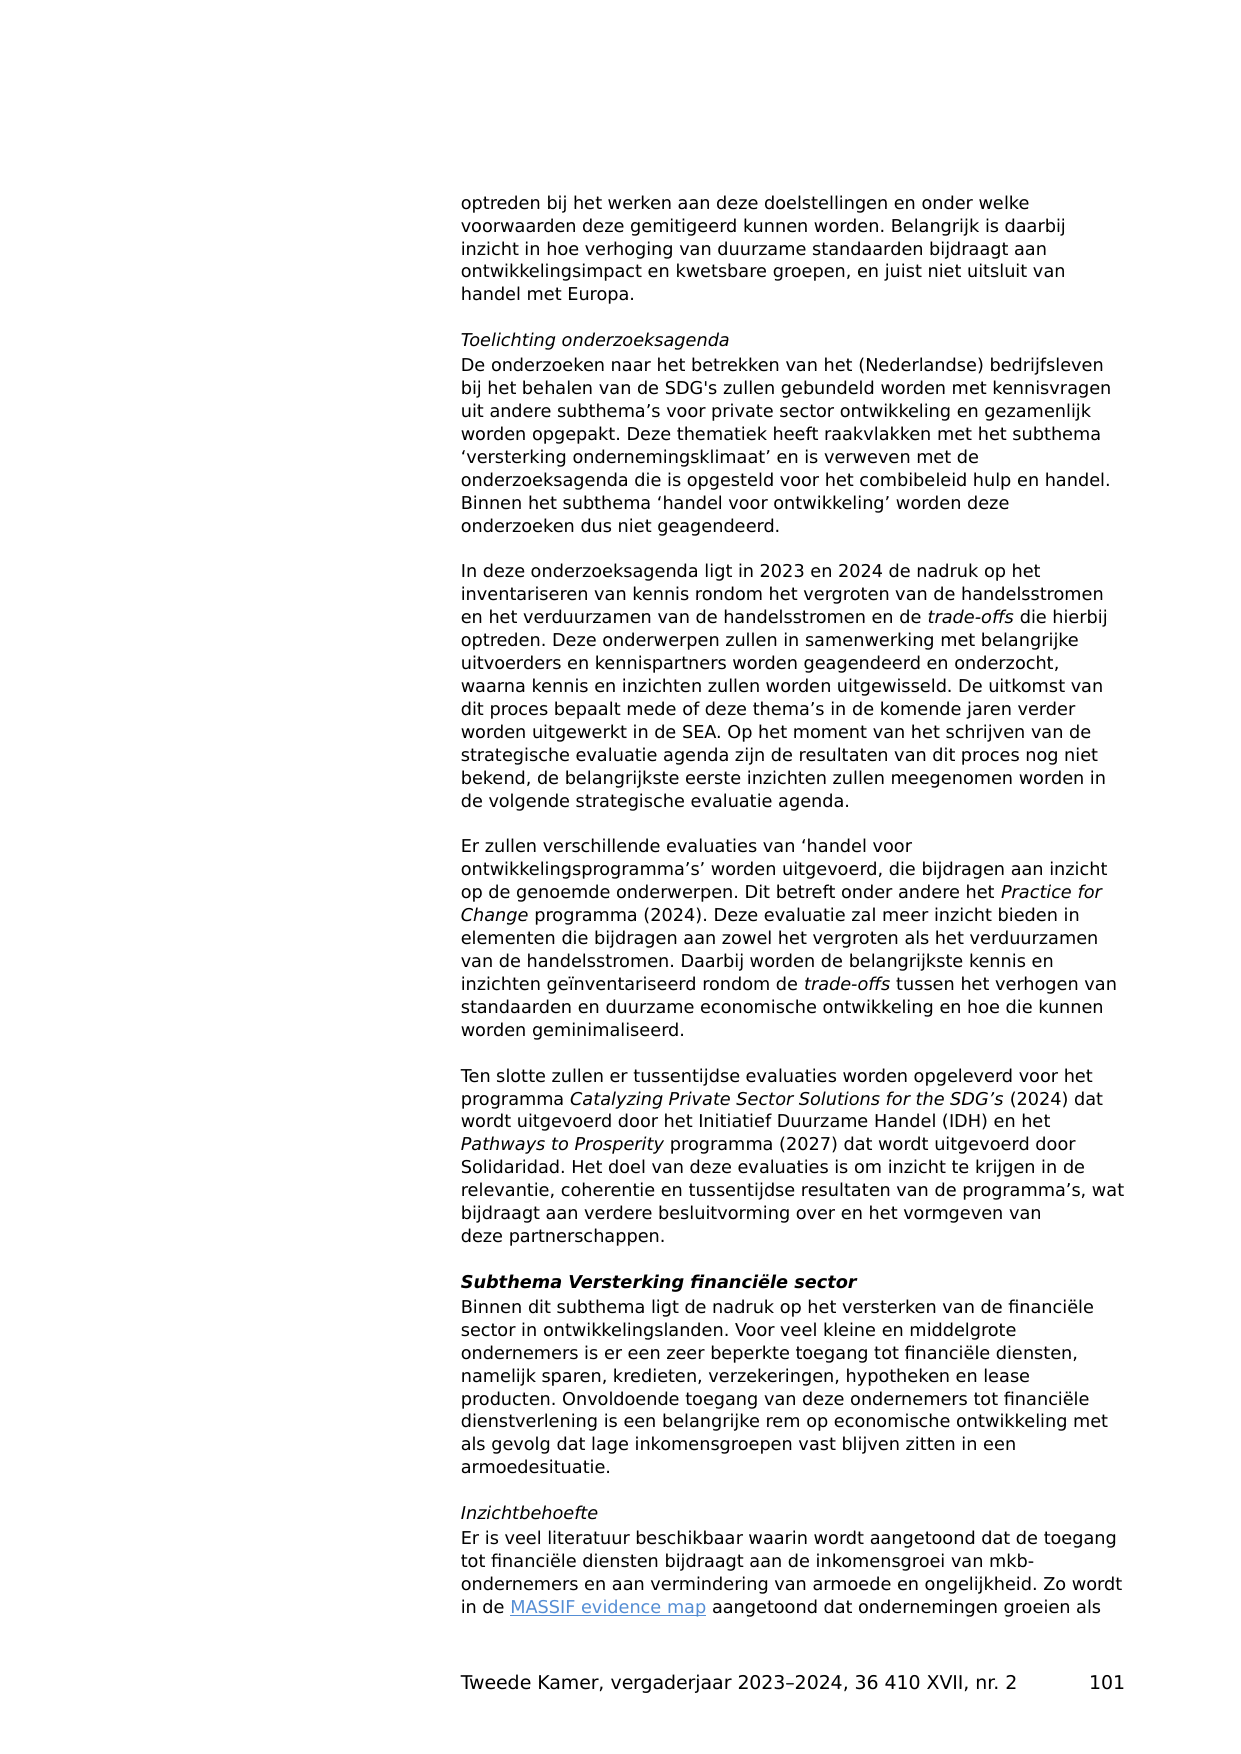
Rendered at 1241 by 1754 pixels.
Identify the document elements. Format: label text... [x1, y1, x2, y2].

text Toelichting onderzoeksagenda [461, 328, 1125, 351]
text In deze onderzoeksagenda ligt in 2023 en 2024 de nadruk op het inventariseren van kennis rondom het vergroten van de handelsstromen en het verduurzamen van de handelsstromen en de trade-offs die hierbij optreden. Deze onderwerpen zullen in samenwerking met belangrijke uitvoerders en kennispartners worden geagendeerd en onderzocht, waarna kennis en inzichten zullen worden uitgewisseld. De uitkomst van dit proces bepaalt mede of deze thema’s in de komende jaren verder worden uitgewerkt in de SEA. Op het moment van het schrijven van de strategische evaluatie agenda zijn de resultaten van dit proces nog niet bekend, de belangrijkste eerste inzichten zullen meegenomen worden in de volgende strategische evaluatie agenda. [461, 559, 1125, 812]
text Ten slotte zullen er tussentijdse evaluaties worden opgeleverd voor het programma Catalyzing Private Sector Solutions for the SDG’s (2024) dat wordt uitgevoerd door het Initiatief Duurzame Handel (IDH) en het Pathways to Prosperity programma (2027) dat wordt uitgevoerd door Solidaridad. Het doel van deze evaluaties is om inzicht te krijgen in de relevantie, coherentie en tussentijdse resultaten van de programma’s, wat bijdraagt aan verdere besluitvorming over en het vormgeven van deze partnerschappen. [461, 1064, 1125, 1247]
text Er zullen verschillende evaluaties van ‘handel voor ontwikkelingsprogramma’s’ worden uitgevoerd, die bijdragen aan inzicht op de genoemde onderwerpen. Dit betreft onder andere het Practice for Change programma (2024). Deze evaluatie zal meer inzicht bieden in elementen die bijdragen aan zowel het vergroten als het verduurzamen van de handelsstromen. Daarbij worden de belangrijkste kennis en inzichten geïnventariseerd rondom de trade-offs tussen het verhogen van standaarden en duurzame economische ontwikkeling en hoe die kunnen worden geminimaliseerd. [461, 834, 1125, 1041]
text Er is veel literatuur beschikbaar waarin wordt aangetoond dat de toegang tot financiële diensten bijdraagt aan de inkomensgroei van mkb-ondernemers en aan vermindering van armoede en ongelijkheid. Zo wordt in de MASSIF evidence map aangetoond dat ondernemingen groeien als [461, 1526, 1125, 1618]
text Inzichtbehoefte [461, 1501, 1125, 1524]
text Subthema Versterking financiële sector [461, 1270, 1125, 1293]
text De onderzoeken naar het betrekken van het (Nederlandse) bedrijfsleven bij het behalen van de SDG's zullen gebundeld worden met kennisvragen uit andere subthema’s voor private sector ontwikkeling en gezamenlijk worden opgepakt. Deze thematiek heeft raakvlakken met het subthema ‘versterking ondernemingsklimaat’ en is verweven met de onderzoeksagenda die is opgesteld voor het combibeleid hulp en handel. Binnen het subthema ‘handel voor ontwikkeling’ worden deze onderzoeken dus niet geagendeerd. [461, 353, 1125, 537]
text Binnen dit subthema ligt de nadruk op het versterken van de financiële sector in ontwikkelingslanden. Voor veel kleine en middelgrote ondernemers is er een zeer beperkte toegang tot financiële diensten, namelijk sparen, kredieten, verzekeringen, hypotheken en lease producten. Onvoldoende toegang van deze ondernemers tot financiële dienstverlening is een belangrijke rem op economische ontwikkeling met als gevolg dat lage inkomensgroepen vast blijven zitten in een armoedesituatie. [461, 1295, 1125, 1478]
text optreden bij het werken aan deze doelstellingen en onder welke voorwaarden deze gemitigeerd kunnen worden. Belangrijk is daarbij inzicht in hoe verhoging van duurzame standaarden bijdraagt aan ontwikkelingsimpact en kwetsbare groepen, en juist niet uitsluit van handel met Europa. [461, 191, 1125, 305]
